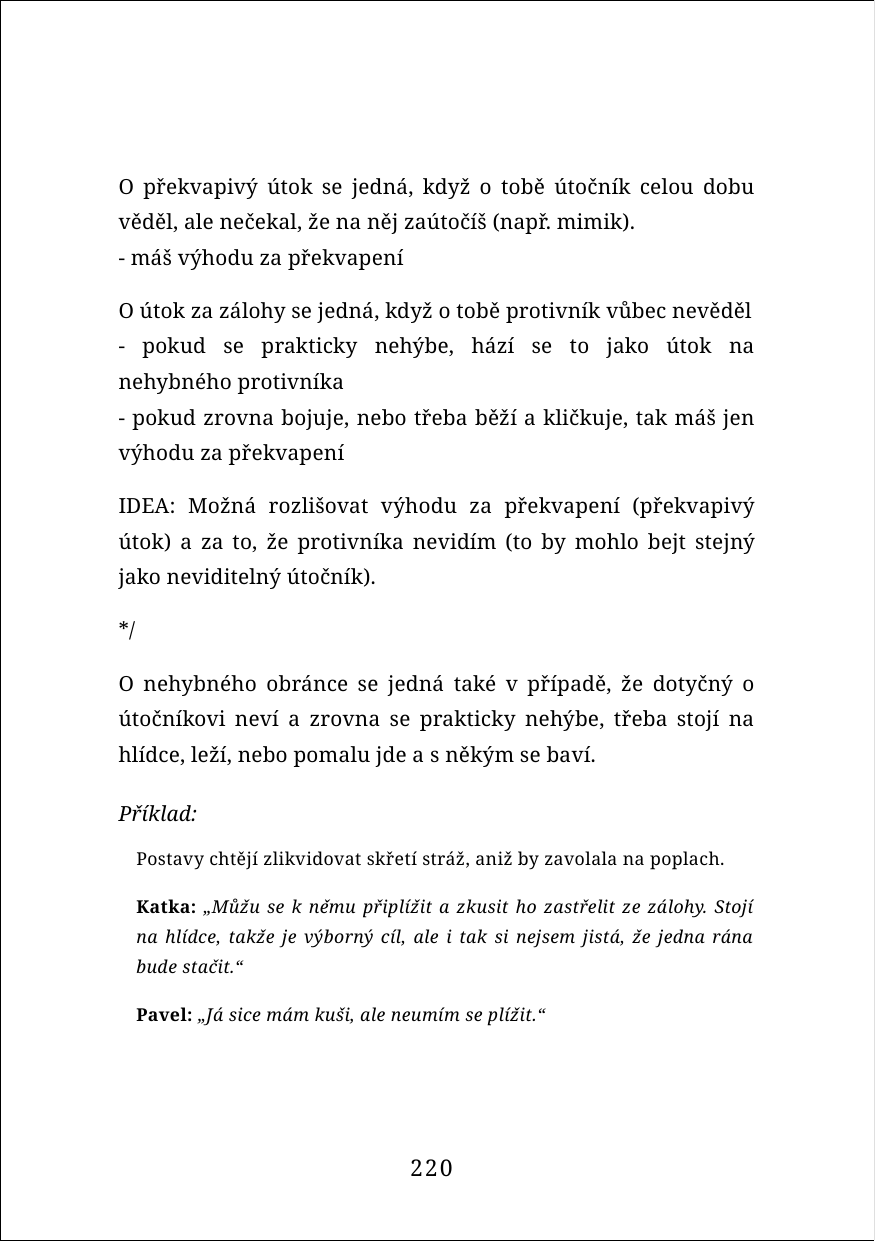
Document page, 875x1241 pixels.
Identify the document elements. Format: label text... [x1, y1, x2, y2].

text */ [118, 616, 756, 644]
text O útok za zálohy se jedná, když o tobě protivník vůbec nevěděl - pokud se prakticky nehýbe, hází se to jako útok na nehybného protivníka - pokud zrovna bojuje, nebo třeba běží a kličkuje, tak máš jen výhodu za překvapení [118, 296, 756, 467]
text Postavy chtějí zlikvidovat skřetí stráž, aniž by zavolala na poplach. [136, 846, 756, 871]
text Katka: „Můžu se k němu připlížit a zkusit ho zastřelit ze zálohy. Stojí na hlídce, takže je výborný cíl, ale i tak si nejsem jistá, že jedna rána bude stačit.“ [136, 894, 756, 979]
text O nehybného obránce se jedná také v případě, že dotyčný o útočníkovi neví a zrovna se prakticky nehýbe, třeba stojí na hlídce, leží, nebo pomalu jde a s někým se baví. [118, 669, 756, 768]
text O překvapivý útok se jedná, když o tobě útočník celou dobu věděl, ale nečekal, že na něj zaútočíš (např. mimik). - máš výhodu za překvapení [118, 172, 756, 271]
text Pavel: „Já sice mám kuši, ale neumím se plížit.“ [136, 1003, 756, 1027]
text IDEA: Možná rozlišovat výhodu za překvapení (překvapivý útok) a za to, že protivníka nevidím (to by mohlo bejt stejný jako neviditelný útočník). [118, 491, 756, 591]
text Příklad: [118, 799, 756, 827]
